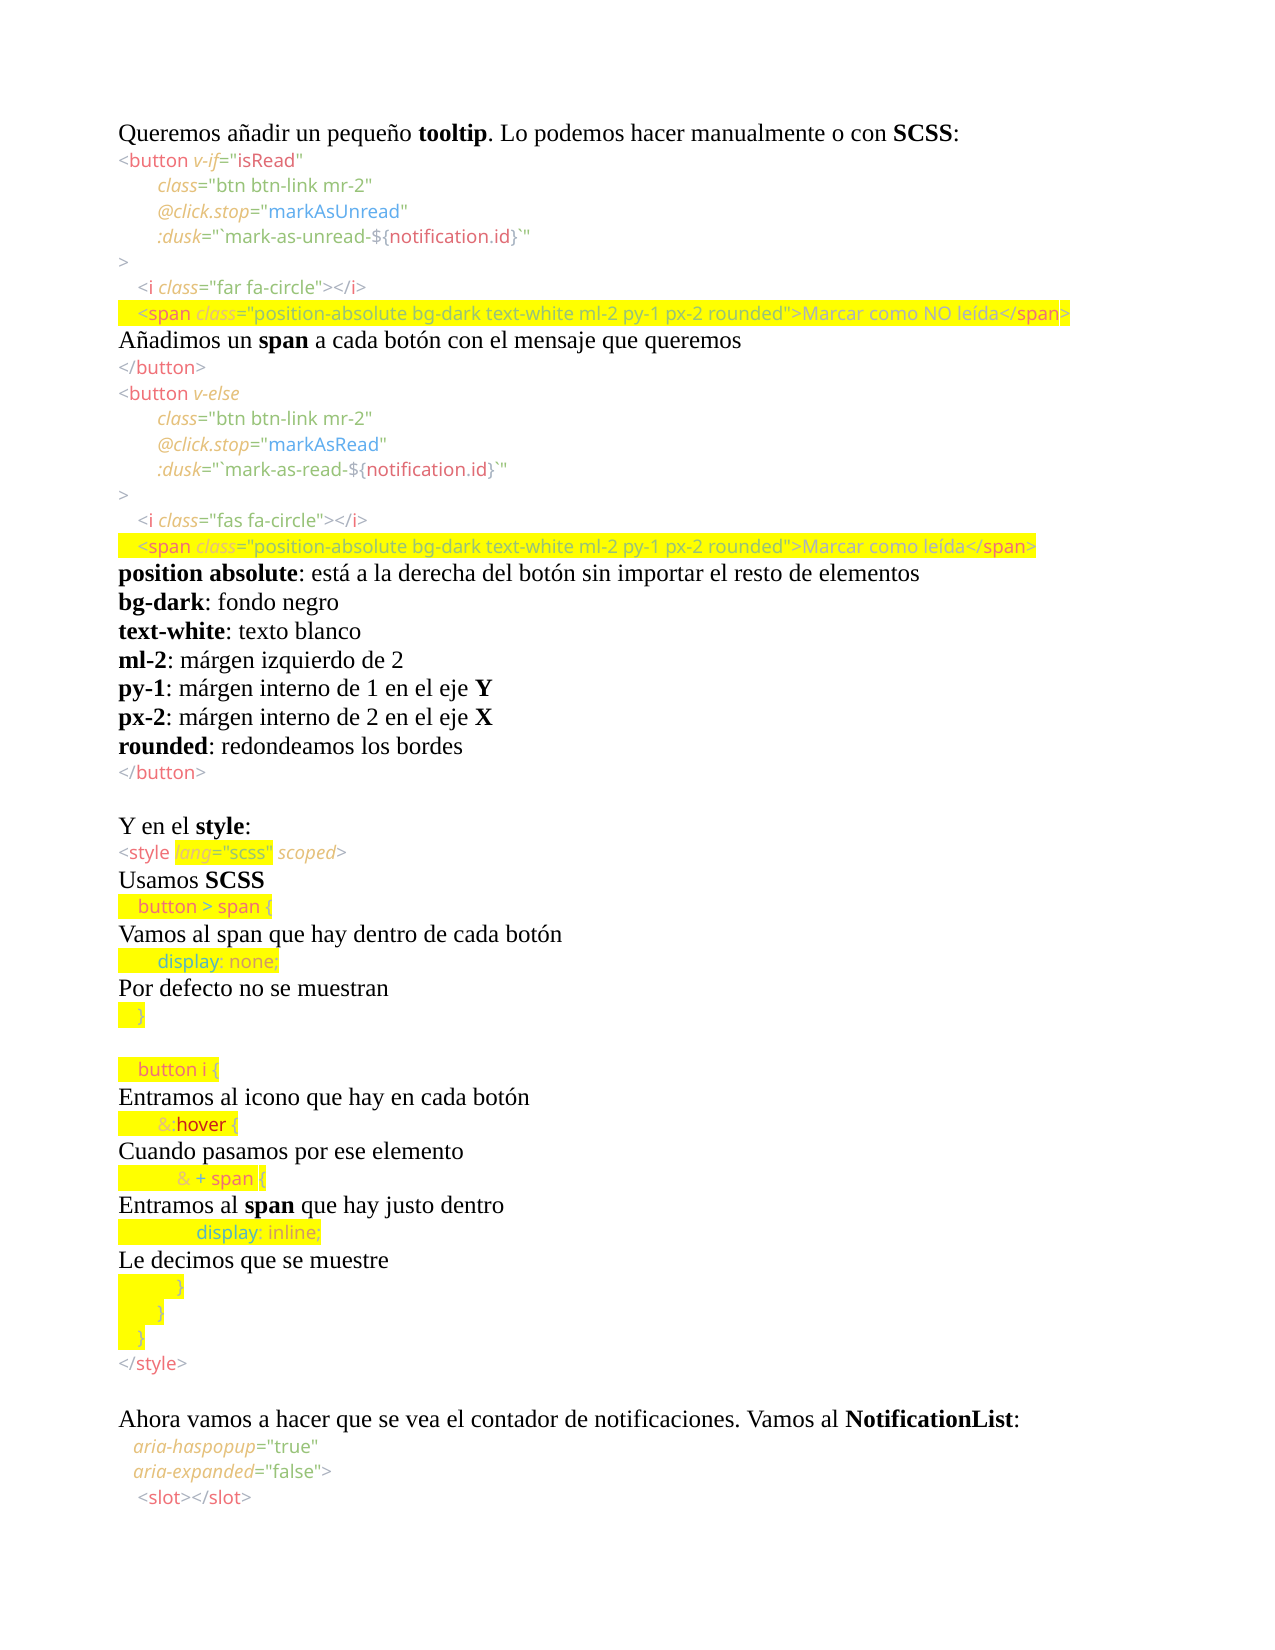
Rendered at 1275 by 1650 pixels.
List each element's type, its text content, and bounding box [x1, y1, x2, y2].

text py-1: márgen interno de 1 en el eje Y [118, 673, 1157, 702]
text px-2: márgen interno de 2 en el eje X [118, 702, 1157, 731]
text &:hover { Cuando pasamos por ese elemento [118, 1111, 1157, 1165]
text button > span { Vamos al span que hay dentro de cada botón [118, 894, 1157, 948]
text </button> <button v-else class="btn btn-link mr-2" @click.stop="markAsRead" :dusk="`mark-as-read-${notification.id}`" > <i class="fas fa-circle"></i> <span class="position-absolute bg-dark text-white ml-2 py-1 px-2 rounded">Marcar como leída</span> position absolute: está a la derecha del botón sin importar el resto de elementos [118, 354, 1157, 587]
text & + span { Entramos al span que hay justo dentro [118, 1165, 1157, 1219]
text Ahora vamos a hacer que se vea el contador de notificaciones. Vamos al NotificationList: [118, 1404, 1157, 1433]
text } } } </style> [118, 1274, 1157, 1376]
text aria-haspopup="true" aria-expanded="false"> <slot></slot> [118, 1433, 1157, 1510]
text } button i { Entramos al icono que hay en cada botón [118, 1002, 1157, 1111]
text display: none; Por defecto no se muestran [118, 948, 1157, 1002]
text rounded: redondeamos los bordes [118, 731, 1157, 760]
text display: inline; Le decimos que se muestre [118, 1219, 1157, 1274]
text bg-dark: fondo negro [118, 587, 1157, 616]
text </button> [118, 760, 1157, 785]
text ml-2: márgen izquierdo de 2 [118, 645, 1157, 673]
text text-white: texto blanco [118, 616, 1157, 645]
text Queremos añadir un pequeño tooltip. Lo podemos hacer manualmente o con SCSS: [118, 118, 1157, 147]
text <button v-if="isRead" class="btn btn-link mr-2" @click.stop="markAsUnread" :dusk="`mark-as-unread-${notification.id}`" > <i class="far fa-circle"></i> <span class="position-absolute bg-dark text-white ml-2 py-1 px-2 rounded">Marcar como NO leída</span> Añadimos un span a cada botón con el mensaje que queremos [118, 147, 1157, 354]
text <style lang="scss" scoped> Usamos SCSS [118, 839, 1157, 894]
text Y en el style: [118, 811, 1157, 839]
